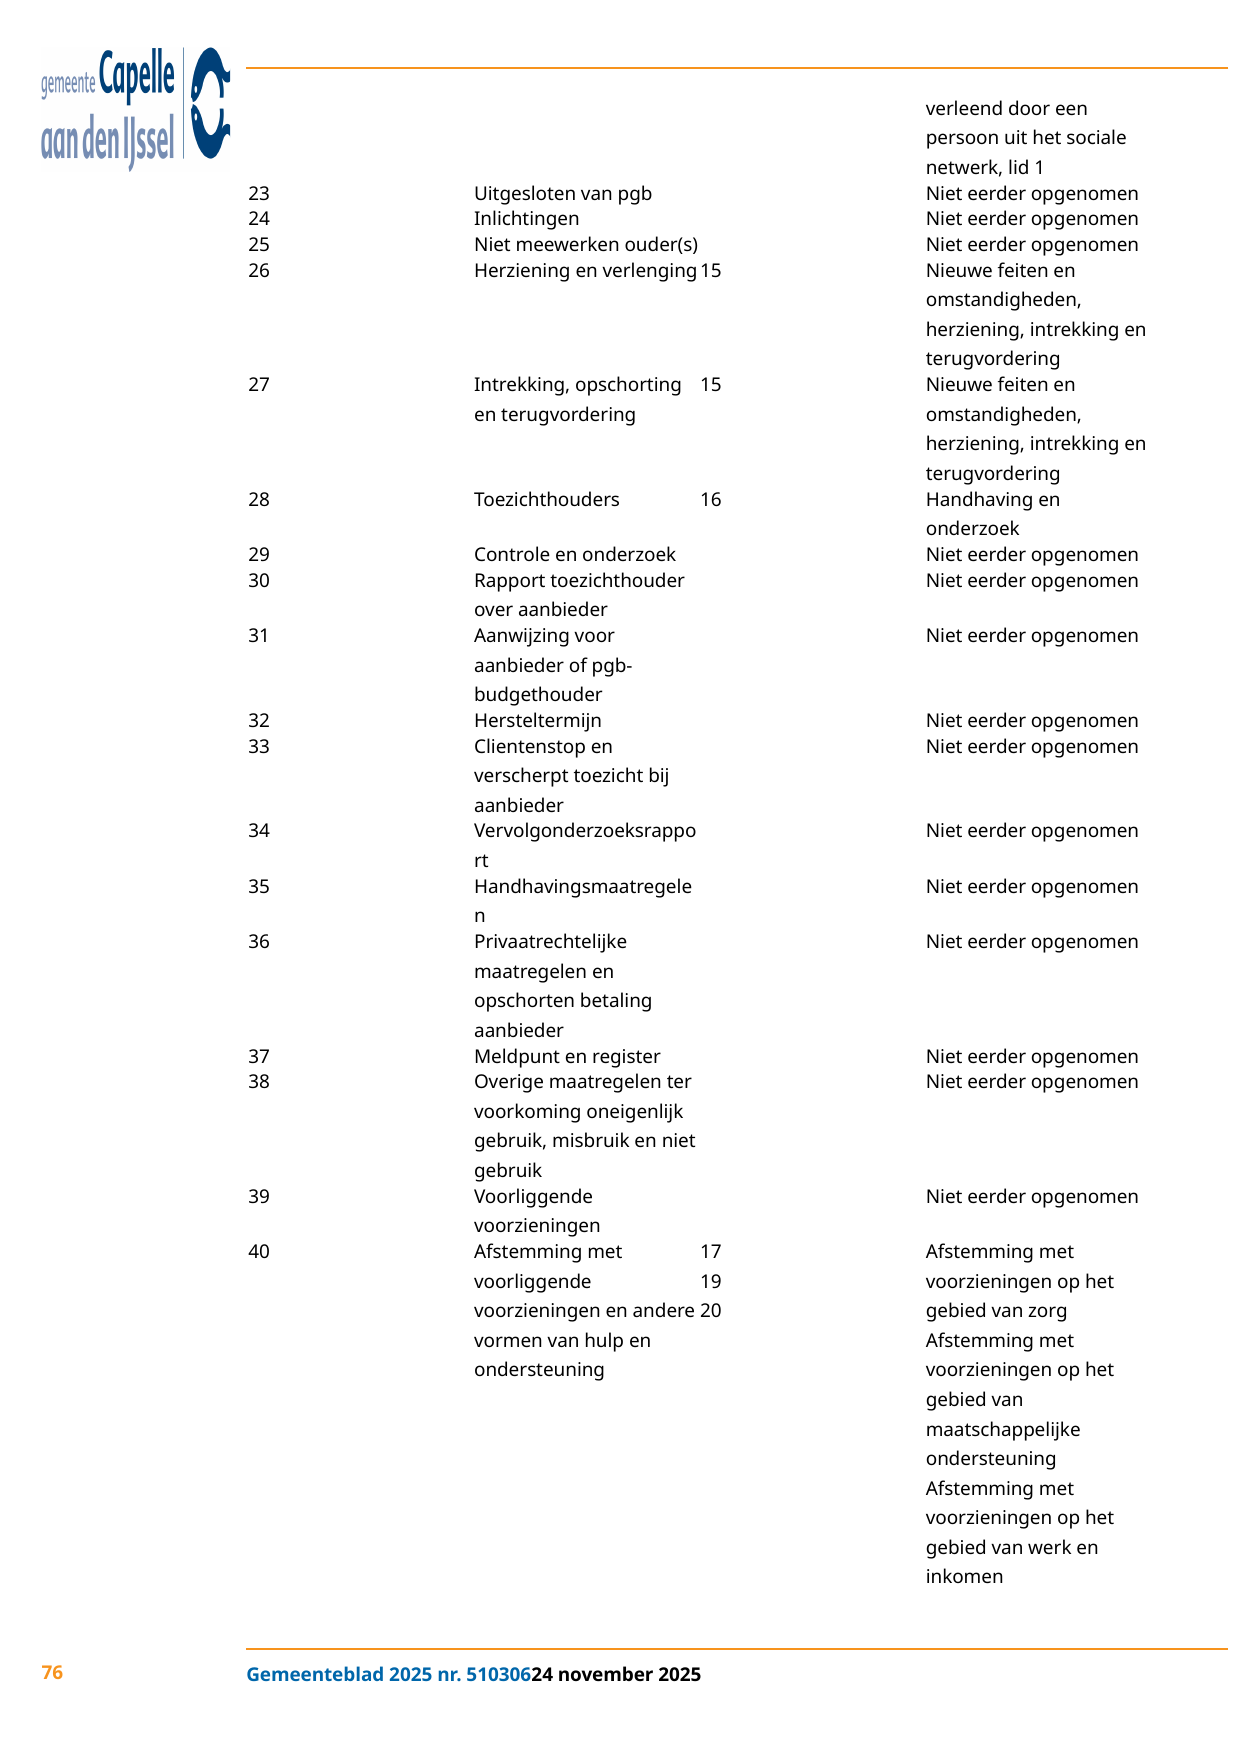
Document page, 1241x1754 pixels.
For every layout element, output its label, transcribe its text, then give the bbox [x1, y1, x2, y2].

table_cell 15 [700, 371, 926, 486]
table_cell Intrekking, opschorting en terugvordering [474, 371, 700, 486]
table_cell [700, 541, 926, 567]
table_cell 25 [248, 231, 474, 257]
table_cell Overige maatregelen ter voorkoming oneigenlijk gebruik, misbruik en niet gebruik [474, 1069, 700, 1183]
table_cell Afstemming met voorzieningen op het gebied van zorg Afstemming met voorzieningen op het gebied van maatschappelijke ondersteuning Afstemming met voorzieningen op het gebied van werk en inkomen [926, 1238, 1152, 1589]
table_cell 39 [248, 1183, 474, 1238]
table_cell [700, 567, 926, 622]
table_cell Niet eerder opgenomen [926, 733, 1152, 818]
table_cell [700, 928, 926, 1043]
table_cell Niet eerder opgenomen [926, 541, 1152, 567]
table_cell [474, 95, 700, 180]
table_cell 37 [248, 1043, 474, 1068]
table_cell Clientenstop en verscherpt toezicht bij aanbieder [474, 733, 700, 818]
table_cell 28 [248, 486, 474, 541]
table_cell [700, 818, 926, 873]
table_cell Niet eerder opgenomen [926, 818, 1152, 873]
table_cell [248, 95, 474, 180]
table_cell Herziening en verlenging [474, 257, 700, 371]
table_cell [700, 733, 926, 818]
table_cell [700, 205, 926, 231]
table_cell Controle en onderzoek [474, 541, 700, 567]
table_cell Niet meewerken ouder(s) [474, 231, 700, 257]
table_cell Inlichtingen [474, 205, 700, 231]
table_cell [700, 1069, 926, 1183]
table_cell Niet eerder opgenomen [926, 231, 1152, 257]
table_cell 31 [248, 622, 474, 707]
table_cell 24 [248, 205, 474, 231]
table_cell [700, 180, 926, 205]
table_cell Voorliggende voorzieningen [474, 1183, 700, 1238]
table_cell [700, 1043, 926, 1068]
table_cell 40 [248, 1238, 474, 1589]
table_cell Vervolgonderzoeksrapport [474, 818, 700, 873]
table_cell Niet eerder opgenomen [926, 1183, 1152, 1238]
table_cell 38 [248, 1069, 474, 1183]
table_cell Niet eerder opgenomen [926, 180, 1152, 205]
table_cell 32 [248, 707, 474, 733]
table_cell 35 [248, 873, 474, 928]
table_cell Afstemming met voorliggende voorzieningen en andere vormen van hulp en ondersteuning [474, 1238, 700, 1589]
picture [41, 47, 231, 172]
table_cell Nieuwe feiten en omstandigheden, herziening, intrekking en terugvordering [926, 371, 1152, 486]
table_cell verleend door een persoon uit het sociale netwerk, lid 1 [926, 95, 1152, 180]
table_cell 30 [248, 567, 474, 622]
table_cell [700, 622, 926, 707]
table_cell Uitgesloten van pgb [474, 180, 700, 205]
table_cell Niet eerder opgenomen [926, 873, 1152, 928]
table_cell Niet eerder opgenomen [926, 1069, 1152, 1183]
table_cell 36 [248, 928, 474, 1043]
table_cell 26 [248, 257, 474, 371]
table_cell [700, 231, 926, 257]
table_cell Hersteltermijn [474, 707, 700, 733]
table_cell Niet eerder opgenomen [926, 205, 1152, 231]
table_cell 16 [700, 486, 926, 541]
table_cell 15 [700, 257, 926, 371]
table_cell 17 19 20 [700, 1238, 926, 1589]
table_cell Nieuwe feiten en omstandigheden, herziening, intrekking en terugvordering [926, 257, 1152, 371]
table_cell Rapport toezichthouder over aanbieder [474, 567, 700, 622]
table_cell Aanwijzing voor aanbieder of pgb-budgethouder [474, 622, 700, 707]
table_cell Privaatrechtelijke maatregelen en opschorten betaling aanbieder [474, 928, 700, 1043]
table_cell [700, 95, 926, 180]
table_cell 29 [248, 541, 474, 567]
table_cell [700, 707, 926, 733]
table_cell Niet eerder opgenomen [926, 567, 1152, 622]
table_cell Meldpunt en register [474, 1043, 700, 1068]
table_cell [700, 873, 926, 928]
table_cell 34 [248, 818, 474, 873]
table_cell [700, 1183, 926, 1238]
table_cell 33 [248, 733, 474, 818]
table_cell 27 [248, 371, 474, 486]
table_cell Niet eerder opgenomen [926, 1043, 1152, 1068]
table_cell Handhaving en onderzoek [926, 486, 1152, 541]
table_cell Niet eerder opgenomen [926, 707, 1152, 733]
table_cell 23 [248, 180, 474, 205]
table_cell Toezichthouders [474, 486, 700, 541]
table_cell Niet eerder opgenomen [926, 622, 1152, 707]
table_cell Niet eerder opgenomen [926, 928, 1152, 1043]
table_cell Handhavingsmaatregelen [474, 873, 700, 928]
